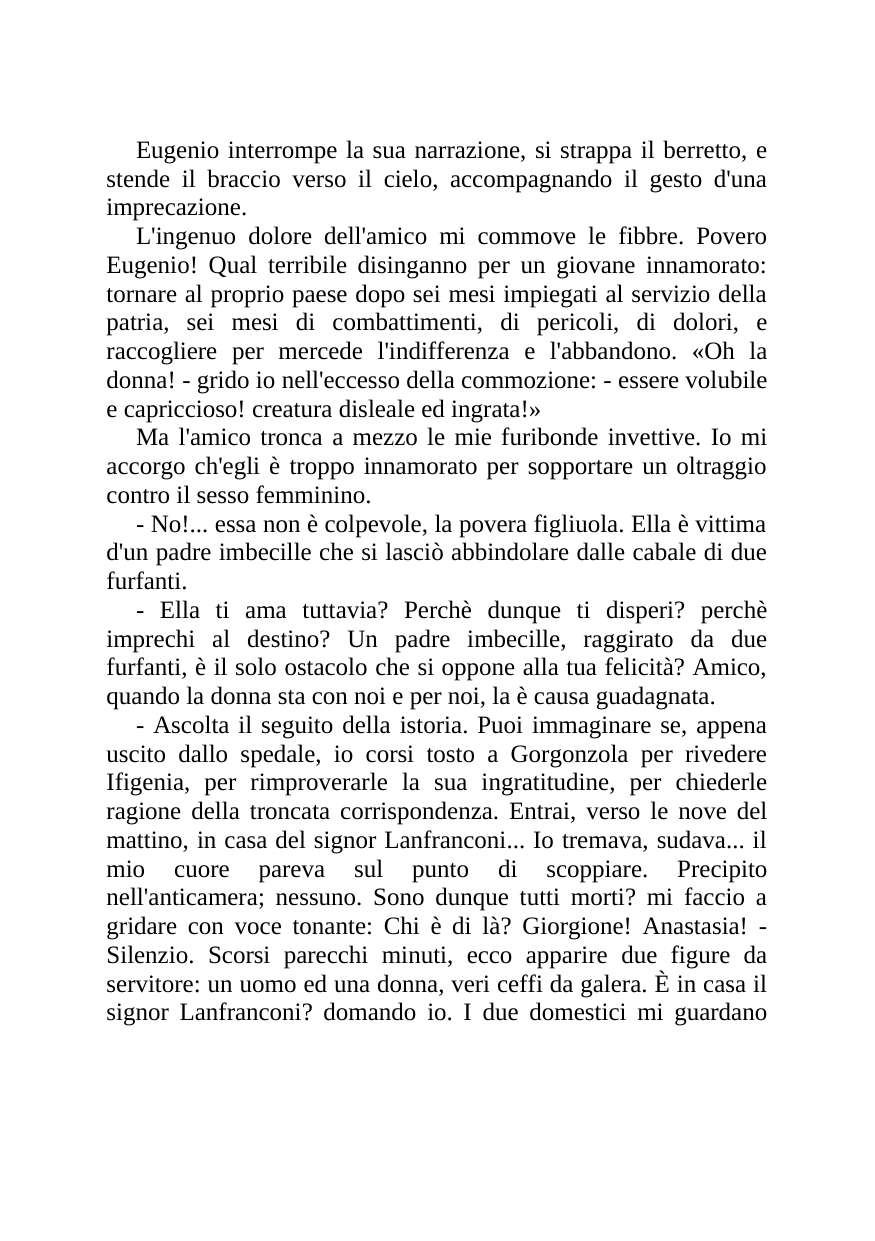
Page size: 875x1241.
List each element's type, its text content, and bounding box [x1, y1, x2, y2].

text Ma l'amico tronca a mezzo le mie furibonde invettive. Io mi accorgo ch'egli è troppo innamorato per sopportare un oltraggio contro il sesso femminino. [106, 422, 768, 509]
text - No!... essa non è colpevole, la povera figliuola. Ella è vittima d'un padre imbecille che si lasciò abbindolare dalle cabale di due furfanti. [106, 509, 768, 595]
text L'ingenuo dolore dell'amico mi commove le fibbre. Povero Eugenio! Qual terribile disinganno per un giovane innamorato: tornare al proprio paese dopo sei mesi impiegati al servizio della patria, sei mesi di combattimenti, di pericoli, di dolori, e raccogliere per mercede l'indifferenza e l'abbandono. «Oh la donna! - grido io nell'eccesso della commozione: - essere volubile e capriccioso! creatura disleale ed ingrata!» [106, 221, 768, 422]
text - Ella ti ama tuttavia? Perchè dunque ti disperi? perchè imprechi al destino? Un padre imbecille, raggirato da due furfanti, è il solo ostacolo che si oppone alla tua felicità? Amico, quando la donna sta con noi e per noi, la è causa guadagnata. [106, 595, 768, 710]
text - Ascolta il seguito della istoria. Puoi immaginare se, appena uscito dallo spedale, io corsi tosto a Gorgonzola per rivedere Ifigenia, per rimproverarle la sua ingratitudine, per chiederle ragione della troncata corrispondenza. Entrai, verso le nove del mattino, in casa del signor Lanfranconi... Io tremava, sudava... il mio cuore pareva sul punto di scoppiare. Precipito nell'anticamera; nessuno. Sono dunque tutti morti? mi faccio a gridare con voce tonante: Chi è di là? Giorgione! Anastasia! - Silenzio. Scorsi parecchi minuti, ecco apparire due figure da servitore: un uomo ed una donna, veri ceffi da galera. È in casa il signor Lanfranconi? domando io. I due domestici mi guardano [106, 710, 768, 1026]
text Eugenio interrompe la sua narrazione, si strappa il berretto, e stende il braccio verso il cielo, accompagnando il gesto d'una imprecazione. [106, 135, 768, 221]
